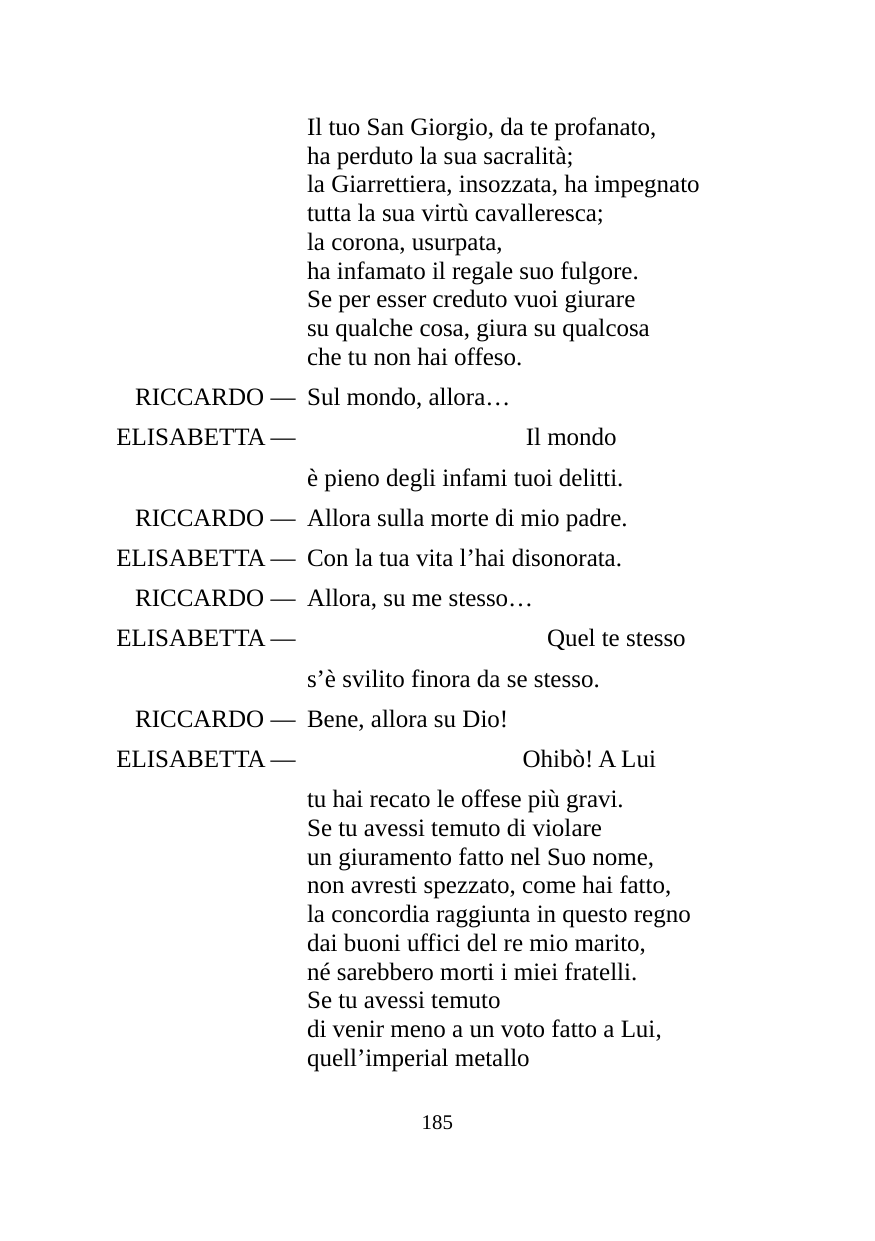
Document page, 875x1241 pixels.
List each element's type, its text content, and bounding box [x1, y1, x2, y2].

table_cell ELISABETTA — [106, 417, 301, 497]
table_cell [106, 106, 301, 376]
table_cell ELISABETTA — [106, 618, 301, 698]
table_cell [301, 618, 541, 658]
table_cell ELISABETTA — [106, 738, 301, 1077]
table_cell RICCARDO — [106, 578, 301, 618]
table_cell tu hai recato le offese più gravi. Se tu avessi temuto di violare un giuramento fatto nel Suo nome, non avresti spezzato, come hai fatto, la concordia raggiunta in questo regno dai buoni uffici del re mio marito, né sarebbero morti i miei fratelli. Se tu avessi temuto di venir meno a un voto fatto a Lui, quell’imperial metallo [301, 779, 768, 1077]
table_cell Con la tua vita l’hai disonorata. [301, 537, 768, 577]
table_cell Il mondo [520, 417, 768, 457]
table_cell Bene, allora su Dio! [301, 698, 768, 738]
table_cell Il tuo San Giorgio, da te profanato, ha perduto la sua sacralità; la Giarrettiera, insozzata, ha impegnato tutta la sua virtù cavalleresca; la corona, usurpata, ha infamato il regale suo fulgore. Se per esser creduto vuoi giurare su qualche cosa, giura su qualcosa che tu non hai offeso. [301, 106, 768, 376]
table_cell Allora sulla morte di mio padre. [301, 497, 768, 537]
table_cell RICCARDO — [106, 376, 301, 417]
table_cell Allora, su me stesso… [301, 578, 768, 618]
table_cell RICCARDO — [106, 497, 301, 537]
table_cell Ohibò! A Lui [517, 738, 768, 778]
table_cell Quel te stesso [541, 618, 768, 658]
table_cell RICCARDO — [106, 698, 301, 738]
table_cell ELISABETTA — [106, 537, 301, 577]
table_cell è pieno degli infami tuoi delitti. [301, 457, 768, 497]
table_cell s’è svilito finora da se stesso. [301, 658, 768, 698]
table_cell Sul mondo, allora… [301, 376, 768, 417]
table_cell [301, 738, 517, 778]
table_cell [301, 417, 520, 457]
